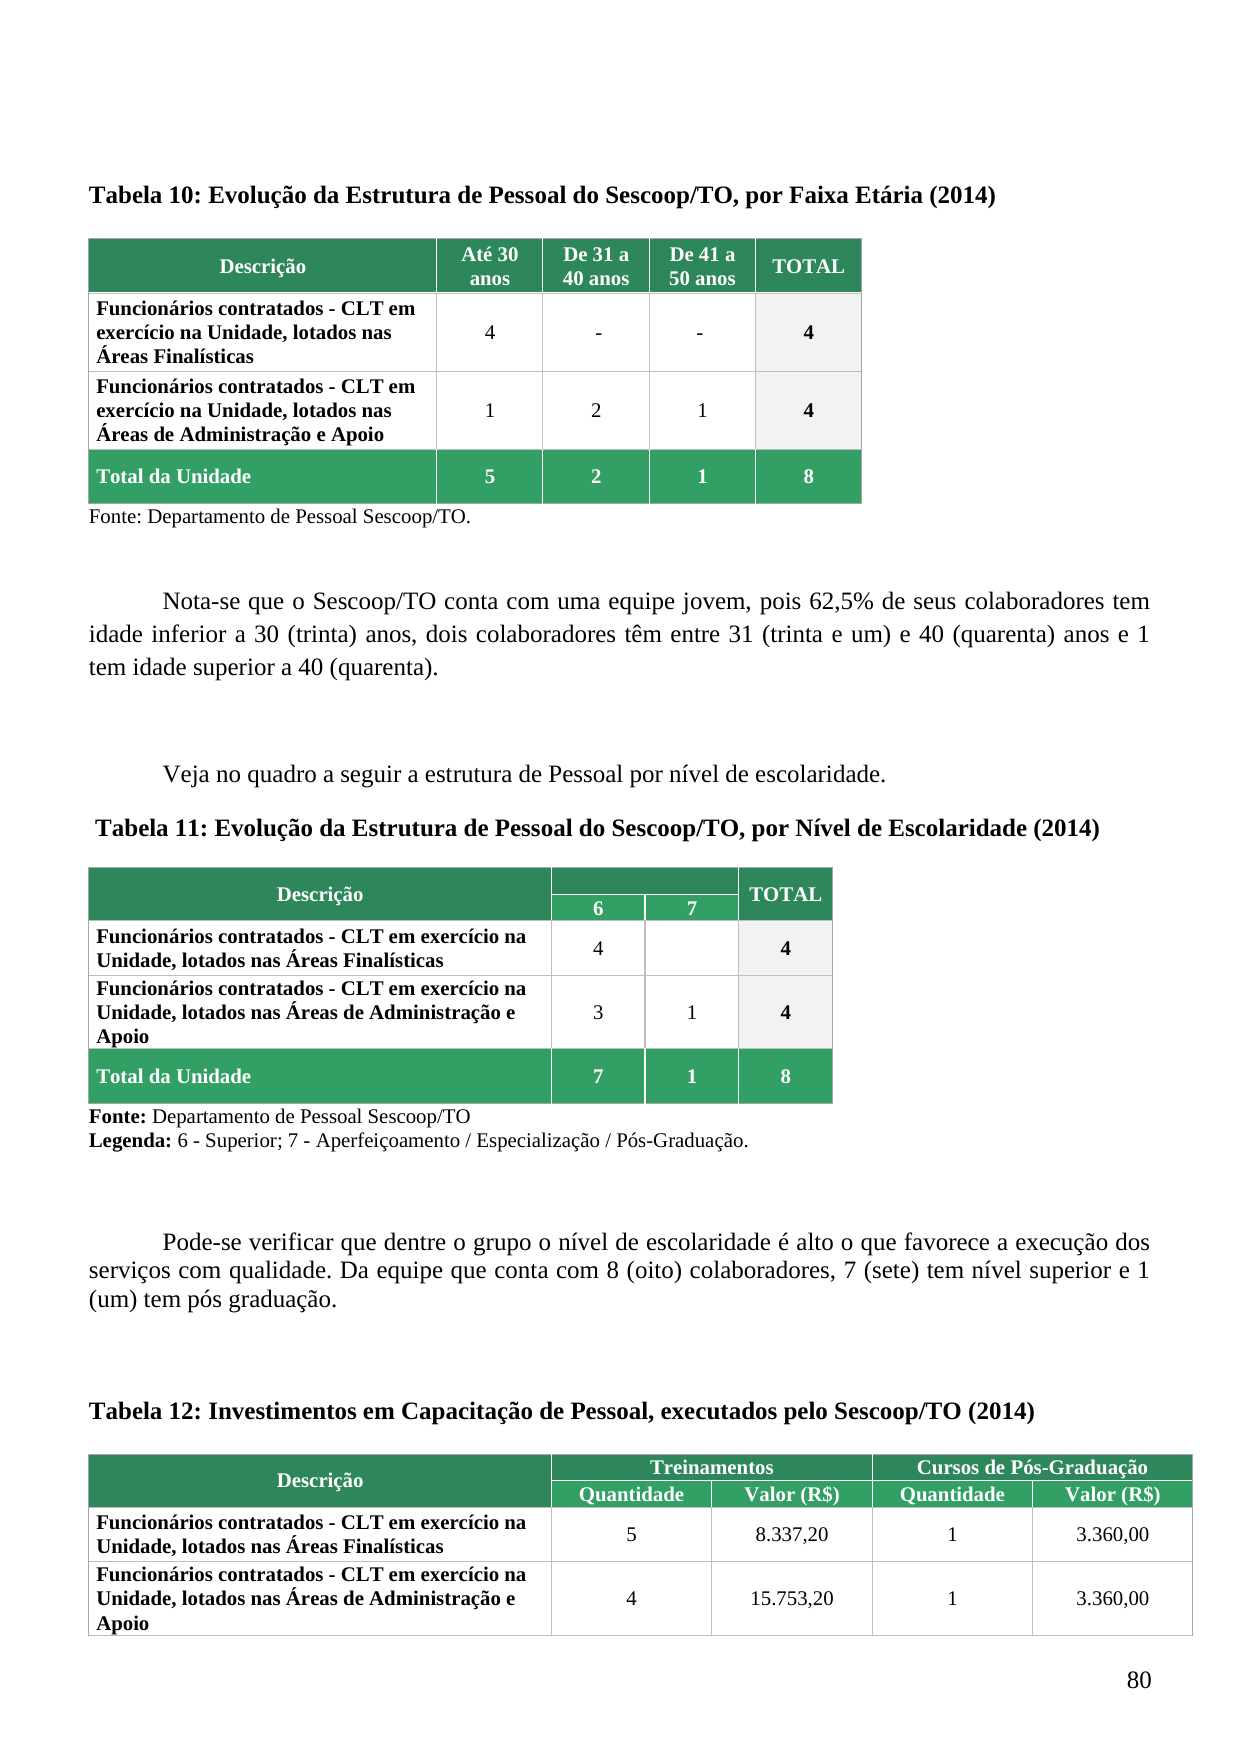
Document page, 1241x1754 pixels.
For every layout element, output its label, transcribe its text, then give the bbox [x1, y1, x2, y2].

table_cell 4 [756, 372, 861, 449]
text Tabela 10: Evolução da Estrutura de Pessoal do Sescoop/TO, por Faixa Etária (2014) [89, 180, 1152, 209]
text Tabela 12: Investimentos em Capacitação de Pessoal, executados pelo Sescoop/TO (2014) [89, 1396, 1152, 1425]
table_cell Total da Unidade [89, 450, 436, 503]
table_header De 41 a 50 anos [650, 239, 755, 292]
table_cell 1 [437, 372, 542, 449]
table_cell 7 [552, 1049, 644, 1103]
table_cell 7 [646, 895, 738, 920]
table_cell 4 [739, 921, 832, 975]
text Fonte: Departamento de Pessoal Sescoop/TO [89, 1104, 1152, 1128]
table_cell Funcionários contratados - CLT em exercício na Unidade, lotados nas Áreas de Administração e Apoio [89, 1562, 551, 1634]
table_cell 8 [756, 450, 861, 503]
table_cell 3 [552, 976, 644, 1048]
table_cell 1 [646, 976, 738, 1048]
table_header [552, 868, 738, 894]
table_cell Total da Unidade [89, 1049, 551, 1103]
table_header De 31 a 40 anos [543, 239, 649, 292]
table_cell - [543, 294, 649, 371]
table_cell 6 [552, 895, 644, 920]
table_cell Valor (R$) [712, 1481, 872, 1507]
table_cell Funcionários contratados - CLT em exercício na Unidade, lotados nas Áreas de Administração e Apoio [89, 372, 436, 449]
table_cell 2 [543, 450, 649, 503]
text Nota-se que o Sescoop/TO conta com uma equipe jovem, pois 62,5% de seus colaboradores tem idade inferior a 30 (trinta) anos, dois colaboradores têm entre 31 (trinta e um) e 40 (quarenta) anos e 1 tem idade superior a 40 (quarenta). [89, 586, 1152, 681]
table_cell Funcionários contratados - CLT em exercício na Unidade, lotados nas Áreas Finalísticas [89, 921, 551, 975]
text Fonte: Departamento de Pessoal Sescoop/TO. [89, 504, 1152, 528]
table_header Descrição [89, 239, 436, 292]
table_header Cursos de Pós-Graduação [873, 1455, 1192, 1480]
table_cell 3.360,00 [1033, 1562, 1192, 1634]
table_cell Quantidade [552, 1481, 711, 1507]
text Pode-se verificar que dentre o grupo o nível de escolaridade é alto o que favorece a execução dos serviços com qualidade. Da equipe que conta com 8 (oito) colaboradores, 7 (sete) tem nível superior e 1 (um) tem pós graduação. [89, 1227, 1152, 1313]
table_cell 15.753,20 [712, 1562, 872, 1634]
table_cell 1 [873, 1562, 1032, 1634]
text Legenda: 6 - Superior; 7 - Aperfeiçoamento / Especialização / Pós-Graduação. [89, 1128, 1152, 1152]
table_header Descrição [89, 868, 551, 920]
text Veja no quadro a seguir a estrutura de Pessoal por nível de escolaridade. [89, 759, 1152, 788]
table_header TOTAL [756, 239, 861, 292]
table_header Descrição [89, 1455, 551, 1507]
table_cell 4 [756, 294, 861, 371]
table_cell 5 [437, 450, 542, 503]
table_cell 4 [552, 1562, 711, 1634]
table_cell 1 [650, 372, 755, 449]
table_cell 1 [873, 1508, 1032, 1561]
table_cell - [650, 294, 755, 371]
table_cell 4 [437, 294, 542, 371]
text Tabela 11: Evolução da Estrutura de Pessoal do Sescoop/TO, por Nível de Escolaridade (2014) [89, 813, 1152, 842]
table_cell Funcionários contratados - CLT em exercício na Unidade, lotados nas Áreas Finalísticas [89, 294, 436, 371]
table_cell 5 [552, 1508, 711, 1561]
table_cell 8.337,20 [712, 1508, 872, 1561]
table_cell [646, 921, 738, 975]
table_cell Funcionários contratados - CLT em exercício na Unidade, lotados nas Áreas de Administração e Apoio [89, 976, 551, 1048]
table_cell Funcionários contratados - CLT em exercício na Unidade, lotados nas Áreas Finalísticas [89, 1508, 551, 1561]
table_cell 1 [650, 450, 755, 503]
table_cell 8 [739, 1049, 832, 1103]
table_cell 4 [552, 921, 644, 975]
table_cell 4 [739, 976, 832, 1048]
table_header Até 30 anos [437, 239, 542, 292]
table_cell 3.360,00 [1033, 1508, 1192, 1561]
table_header TOTAL [739, 868, 832, 920]
table_cell 2 [543, 372, 649, 449]
table_cell 1 [646, 1049, 738, 1103]
table_cell Quantidade [873, 1481, 1032, 1507]
table_header Treinamentos [552, 1455, 872, 1480]
table_cell Valor (R$) [1033, 1481, 1192, 1507]
